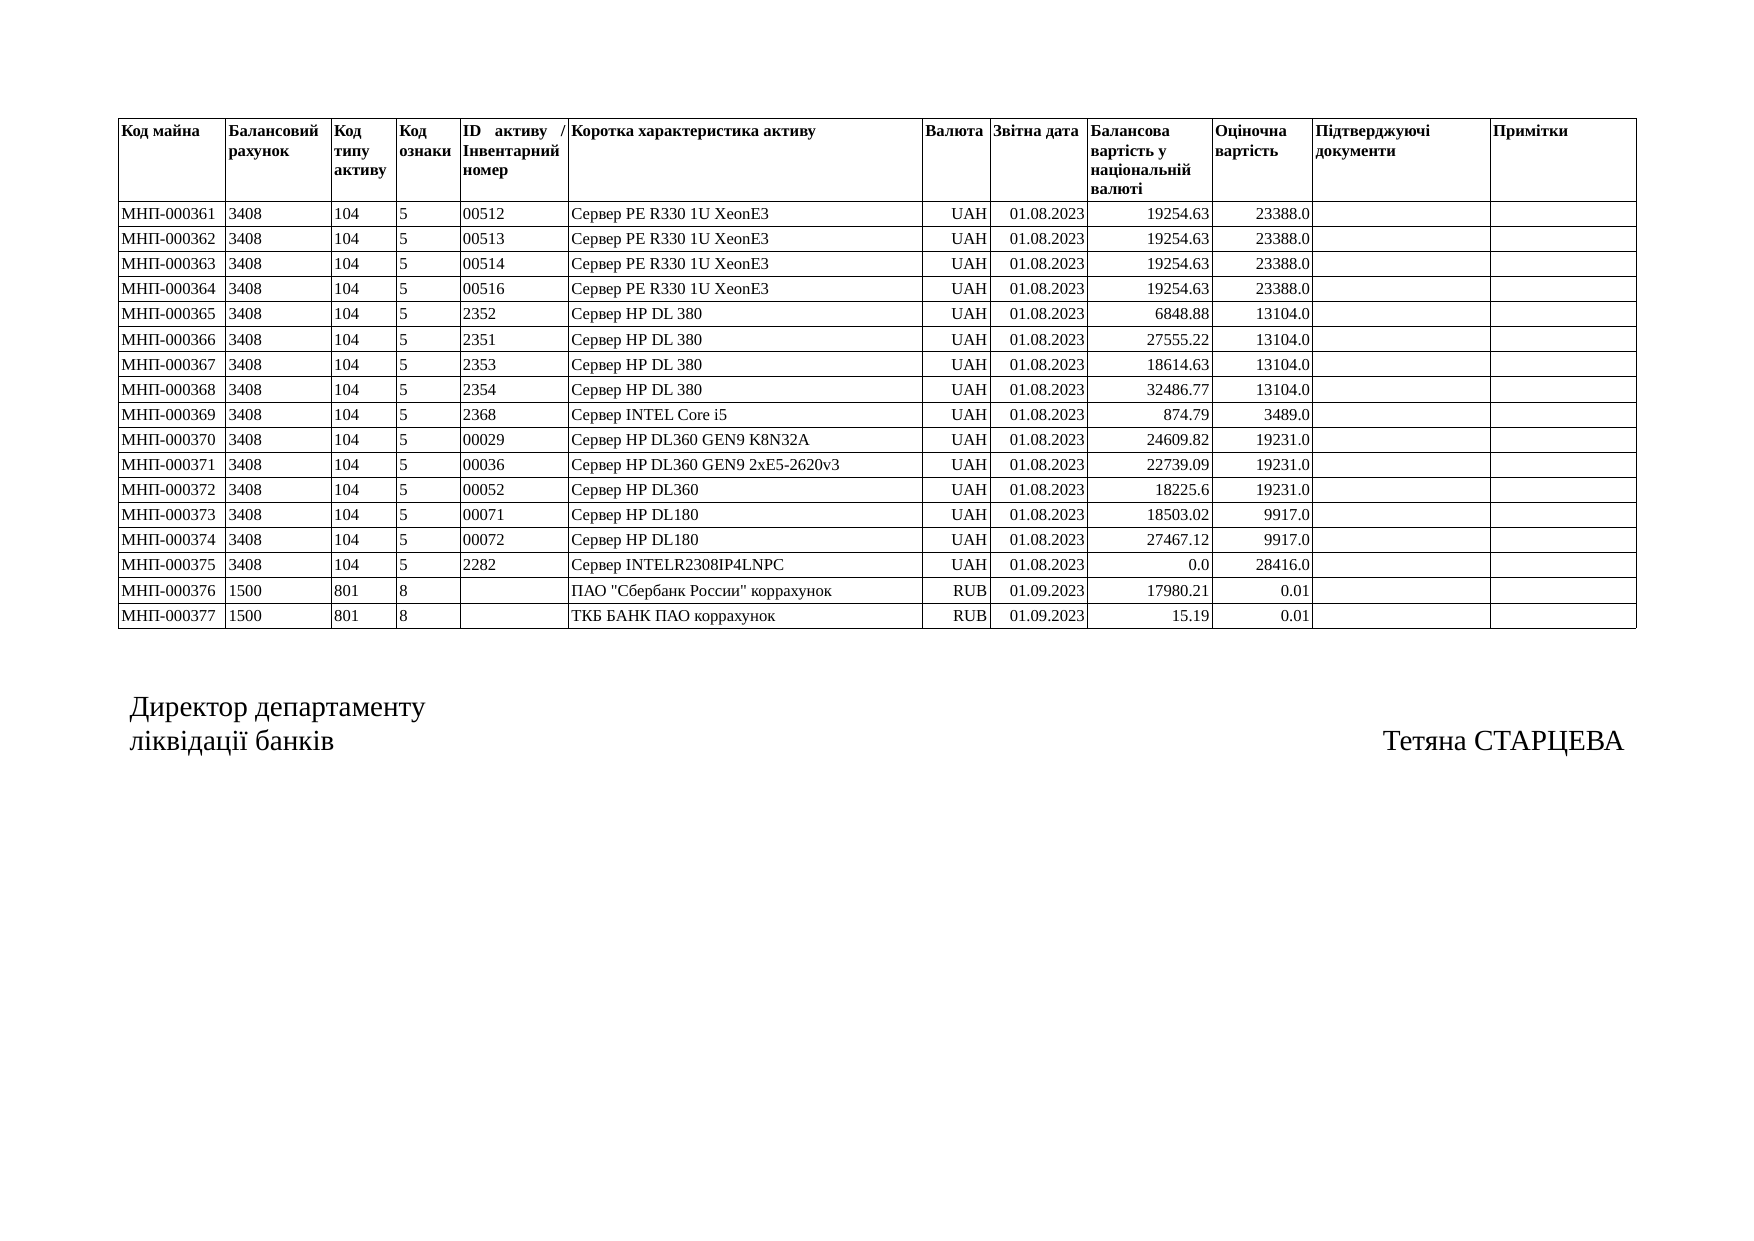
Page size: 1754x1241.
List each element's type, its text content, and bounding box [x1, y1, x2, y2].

table_cell 5 [397, 302, 460, 326]
table_cell [1313, 453, 1490, 477]
table_cell 3408 [226, 277, 331, 301]
table_cell RUB [923, 578, 990, 602]
table_cell 5 [397, 478, 460, 502]
table_cell UAH [923, 377, 990, 402]
table_cell UAH [923, 327, 990, 351]
table_cell 13104.0 [1213, 352, 1312, 376]
table_cell 8 [397, 604, 460, 627]
table_cell 2351 [461, 327, 568, 351]
table_cell 19231.0 [1213, 428, 1312, 452]
table_cell 5 [397, 503, 460, 527]
table_cell 801 [332, 604, 396, 627]
table_cell 01.08.2023 [991, 553, 1087, 577]
table_cell 2352 [461, 302, 568, 326]
table_cell 8 [397, 578, 460, 602]
table_cell Сервер HP DL360 GEN9 K8N32A [569, 428, 922, 452]
table_cell 104 [332, 453, 396, 477]
table_cell 3408 [226, 553, 331, 577]
table_cell [1313, 227, 1490, 251]
table_cell [1313, 403, 1490, 427]
table_cell 00516 [461, 277, 568, 301]
table_cell Сервер НР DL 380 [569, 377, 922, 402]
table_cell 00514 [461, 252, 568, 276]
table_cell [1313, 327, 1490, 351]
table_cell 00071 [461, 503, 568, 527]
table_cell [1313, 528, 1490, 552]
table_cell UAH [923, 403, 990, 427]
table_cell 0.01 [1213, 604, 1312, 627]
table_cell 00072 [461, 528, 568, 552]
table_cell Сервер HP DL360 GEN9 2xE5-2620v3 [569, 453, 922, 477]
table_cell [1313, 604, 1490, 627]
table_header Оціночна вартість [1213, 119, 1312, 201]
table_cell 9917.0 [1213, 503, 1312, 527]
table_cell UAH [923, 528, 990, 552]
table_cell [1313, 503, 1490, 527]
table_cell 00512 [461, 202, 568, 226]
table_cell [1491, 478, 1636, 502]
table_cell 3408 [226, 503, 331, 527]
table_cell 23388.0 [1213, 252, 1312, 276]
table_cell [1313, 428, 1490, 452]
table_cell 2282 [461, 553, 568, 577]
table_cell 104 [332, 377, 396, 402]
table_cell [1491, 553, 1636, 577]
table_cell UAH [923, 352, 990, 376]
table_cell 9917.0 [1213, 528, 1312, 552]
table_cell 28416.0 [1213, 553, 1312, 577]
table_cell 5 [397, 352, 460, 376]
table_cell МНП-000361 [119, 202, 225, 226]
table_cell [461, 604, 568, 627]
table_cell 104 [332, 528, 396, 552]
table_cell 0.0 [1088, 553, 1212, 577]
table_cell 23388.0 [1213, 277, 1312, 301]
table_cell 19254.63 [1088, 277, 1212, 301]
table_cell 3408 [226, 302, 331, 326]
table_cell МНП-000364 [119, 277, 225, 301]
table_cell 13104.0 [1213, 377, 1312, 402]
table_cell 1500 [226, 604, 331, 627]
table_cell 104 [332, 327, 396, 351]
table_cell 874.79 [1088, 403, 1212, 427]
table_header Балансова вартість у національній валюті [1088, 119, 1212, 201]
table_cell [1313, 202, 1490, 226]
table_cell МНП-000368 [119, 377, 225, 402]
table_cell Сервер НР DL360 [569, 478, 922, 502]
table_cell [1491, 578, 1636, 602]
table_cell 3408 [226, 202, 331, 226]
table_cell МНП-000362 [119, 227, 225, 251]
table_cell 5 [397, 377, 460, 402]
table_cell [1491, 503, 1636, 527]
table_cell 01.08.2023 [991, 528, 1087, 552]
table_cell 01.08.2023 [991, 377, 1087, 402]
table_cell 104 [332, 302, 396, 326]
table_cell [1313, 277, 1490, 301]
table_cell 5 [397, 553, 460, 577]
table_cell 3408 [226, 453, 331, 477]
table_cell 3408 [226, 377, 331, 402]
table_cell 01.08.2023 [991, 403, 1087, 427]
table_cell 19231.0 [1213, 478, 1312, 502]
table_cell UAH [923, 277, 990, 301]
table_cell МНП-000363 [119, 252, 225, 276]
table_cell МНП-000372 [119, 478, 225, 502]
table_cell 13104.0 [1213, 302, 1312, 326]
table_cell 2354 [461, 377, 568, 402]
table_header Коротка характеристика активу [569, 119, 922, 201]
table_cell UAH [923, 202, 990, 226]
table_cell 5 [397, 453, 460, 477]
table_cell 22739.09 [1088, 453, 1212, 477]
table_cell 3408 [226, 327, 331, 351]
table_cell 27467.12 [1088, 528, 1212, 552]
table_cell 01.08.2023 [991, 202, 1087, 226]
table_cell 13104.0 [1213, 327, 1312, 351]
table_cell 01.08.2023 [991, 453, 1087, 477]
table_cell МНП-000369 [119, 403, 225, 427]
table_cell UAH [923, 478, 990, 502]
table_cell 104 [332, 503, 396, 527]
table_cell 01.08.2023 [991, 327, 1087, 351]
table_cell 01.08.2023 [991, 428, 1087, 452]
table_cell Сервер PE R330 1U XeonE3 [569, 252, 922, 276]
table_cell ПАО "Сбербанк России" коррахунок [569, 578, 922, 602]
table_cell UAH [923, 453, 990, 477]
table_cell [1313, 352, 1490, 376]
table_cell 1500 [226, 578, 331, 602]
table_cell 01.09.2023 [991, 578, 1087, 602]
table_cell ТКБ БАНК ПАО коррахунок [569, 604, 922, 627]
table_cell [1313, 553, 1490, 577]
table_cell 01.08.2023 [991, 352, 1087, 376]
table_cell МНП-000374 [119, 528, 225, 552]
table_cell 104 [332, 428, 396, 452]
table_cell Сервер НР DL 380 [569, 352, 922, 376]
table_cell 32486.77 [1088, 377, 1212, 402]
table_cell 2353 [461, 352, 568, 376]
table_cell [1491, 453, 1636, 477]
table_cell [1313, 377, 1490, 402]
table_cell [1491, 202, 1636, 226]
table_cell UAH [923, 553, 990, 577]
table_cell 18614.63 [1088, 352, 1212, 376]
table_cell 18503.02 [1088, 503, 1212, 527]
table_cell 00029 [461, 428, 568, 452]
table_cell 00036 [461, 453, 568, 477]
table_cell 3408 [226, 403, 331, 427]
table_header Підтверджуючі документи [1313, 119, 1490, 201]
table_cell 17980.21 [1088, 578, 1212, 602]
table_header Директор департаменту ліквідації банків [118, 689, 957, 756]
table_cell [1313, 478, 1490, 502]
table_cell Сервер НР DL 380 [569, 327, 922, 351]
table_cell МНП-000375 [119, 553, 225, 577]
table_cell [1491, 302, 1636, 326]
table_cell 19254.63 [1088, 252, 1212, 276]
table_cell [1491, 277, 1636, 301]
table_header Тетяна СТАРЦЕВА [957, 689, 1636, 756]
table_cell МНП-000376 [119, 578, 225, 602]
table_cell 01.08.2023 [991, 277, 1087, 301]
table_cell Сервер INTELR2308IP4LNPC [569, 553, 922, 577]
table_cell UAH [923, 428, 990, 452]
table_cell 01.08.2023 [991, 252, 1087, 276]
table_cell 3408 [226, 252, 331, 276]
table_header Код ознаки [397, 119, 460, 201]
table_cell Сервер PE R330 1U XeonE3 [569, 277, 922, 301]
table_cell 3408 [226, 528, 331, 552]
table_header ID активу / Інвентарний номер [461, 119, 568, 201]
table_cell 5 [397, 403, 460, 427]
table_cell [1491, 403, 1636, 427]
table_cell 5 [397, 277, 460, 301]
table_cell [1491, 604, 1636, 627]
table_cell [1491, 352, 1636, 376]
table_header Код типу активу [332, 119, 396, 201]
table_cell 27555.22 [1088, 327, 1212, 351]
table_cell 19231.0 [1213, 453, 1312, 477]
table_cell 01.09.2023 [991, 604, 1087, 627]
table_cell 5 [397, 227, 460, 251]
table_cell UAH [923, 302, 990, 326]
table_cell 5 [397, 327, 460, 351]
table_cell [1313, 252, 1490, 276]
table_cell 104 [332, 252, 396, 276]
table_cell 01.08.2023 [991, 227, 1087, 251]
table_cell UAH [923, 503, 990, 527]
table_cell [1491, 327, 1636, 351]
table_cell [1491, 528, 1636, 552]
table_cell 104 [332, 202, 396, 226]
table_cell 5 [397, 528, 460, 552]
table_cell Сервер PE R330 1U XeonE3 [569, 227, 922, 251]
table_cell 104 [332, 352, 396, 376]
table_cell 104 [332, 277, 396, 301]
table_cell 0.01 [1213, 578, 1312, 602]
table_cell МНП-000365 [119, 302, 225, 326]
table_cell МНП-000366 [119, 327, 225, 351]
table_cell 104 [332, 403, 396, 427]
table_cell 801 [332, 578, 396, 602]
table_cell [1491, 428, 1636, 452]
table_cell 19254.63 [1088, 227, 1212, 251]
table_header Валюта [923, 119, 990, 201]
table_cell 5 [397, 252, 460, 276]
table_cell Сервер НР DL 380 [569, 302, 922, 326]
table_cell RUB [923, 604, 990, 627]
table_header Звітна дата [991, 119, 1087, 201]
table_cell МНП-000371 [119, 453, 225, 477]
table_cell [1491, 252, 1636, 276]
table_cell [461, 578, 568, 602]
table_cell 00513 [461, 227, 568, 251]
table_cell 5 [397, 428, 460, 452]
table_cell 19254.63 [1088, 202, 1212, 226]
table_cell Сервер PE R330 1U XeonE3 [569, 202, 922, 226]
table_cell [1491, 377, 1636, 402]
table_header Балансовий рахунок [226, 119, 331, 201]
table_cell Сервер НР DL180 [569, 528, 922, 552]
table_cell 104 [332, 553, 396, 577]
table_cell 01.08.2023 [991, 503, 1087, 527]
table_cell 2368 [461, 403, 568, 427]
table_header Код майна [119, 119, 225, 201]
table_cell Сервер НР DL180 [569, 503, 922, 527]
table_cell МНП-000373 [119, 503, 225, 527]
table_cell 3408 [226, 478, 331, 502]
table_cell 01.08.2023 [991, 302, 1087, 326]
table_cell 3408 [226, 352, 331, 376]
table_header Примітки [1491, 119, 1636, 201]
table_cell 18225.6 [1088, 478, 1212, 502]
table_cell 23388.0 [1213, 227, 1312, 251]
table_cell 3408 [226, 227, 331, 251]
table_cell 104 [332, 478, 396, 502]
table_cell 01.08.2023 [991, 478, 1087, 502]
table_cell 24609.82 [1088, 428, 1212, 452]
table_cell 104 [332, 227, 396, 251]
table_cell Сервер INTEL Core i5 [569, 403, 922, 427]
table_cell [1313, 302, 1490, 326]
table_cell UAH [923, 227, 990, 251]
table_cell [1313, 578, 1490, 602]
table_cell 00052 [461, 478, 568, 502]
table_cell 15.19 [1088, 604, 1212, 627]
table_cell [1491, 227, 1636, 251]
table_cell 23388.0 [1213, 202, 1312, 226]
table_cell UAH [923, 252, 990, 276]
table_cell 3489.0 [1213, 403, 1312, 427]
table_cell 6848.88 [1088, 302, 1212, 326]
table_cell МНП-000367 [119, 352, 225, 376]
table_cell МНП-000370 [119, 428, 225, 452]
table_cell 5 [397, 202, 460, 226]
table_cell МНП-000377 [119, 604, 225, 627]
table_cell 3408 [226, 428, 331, 452]
